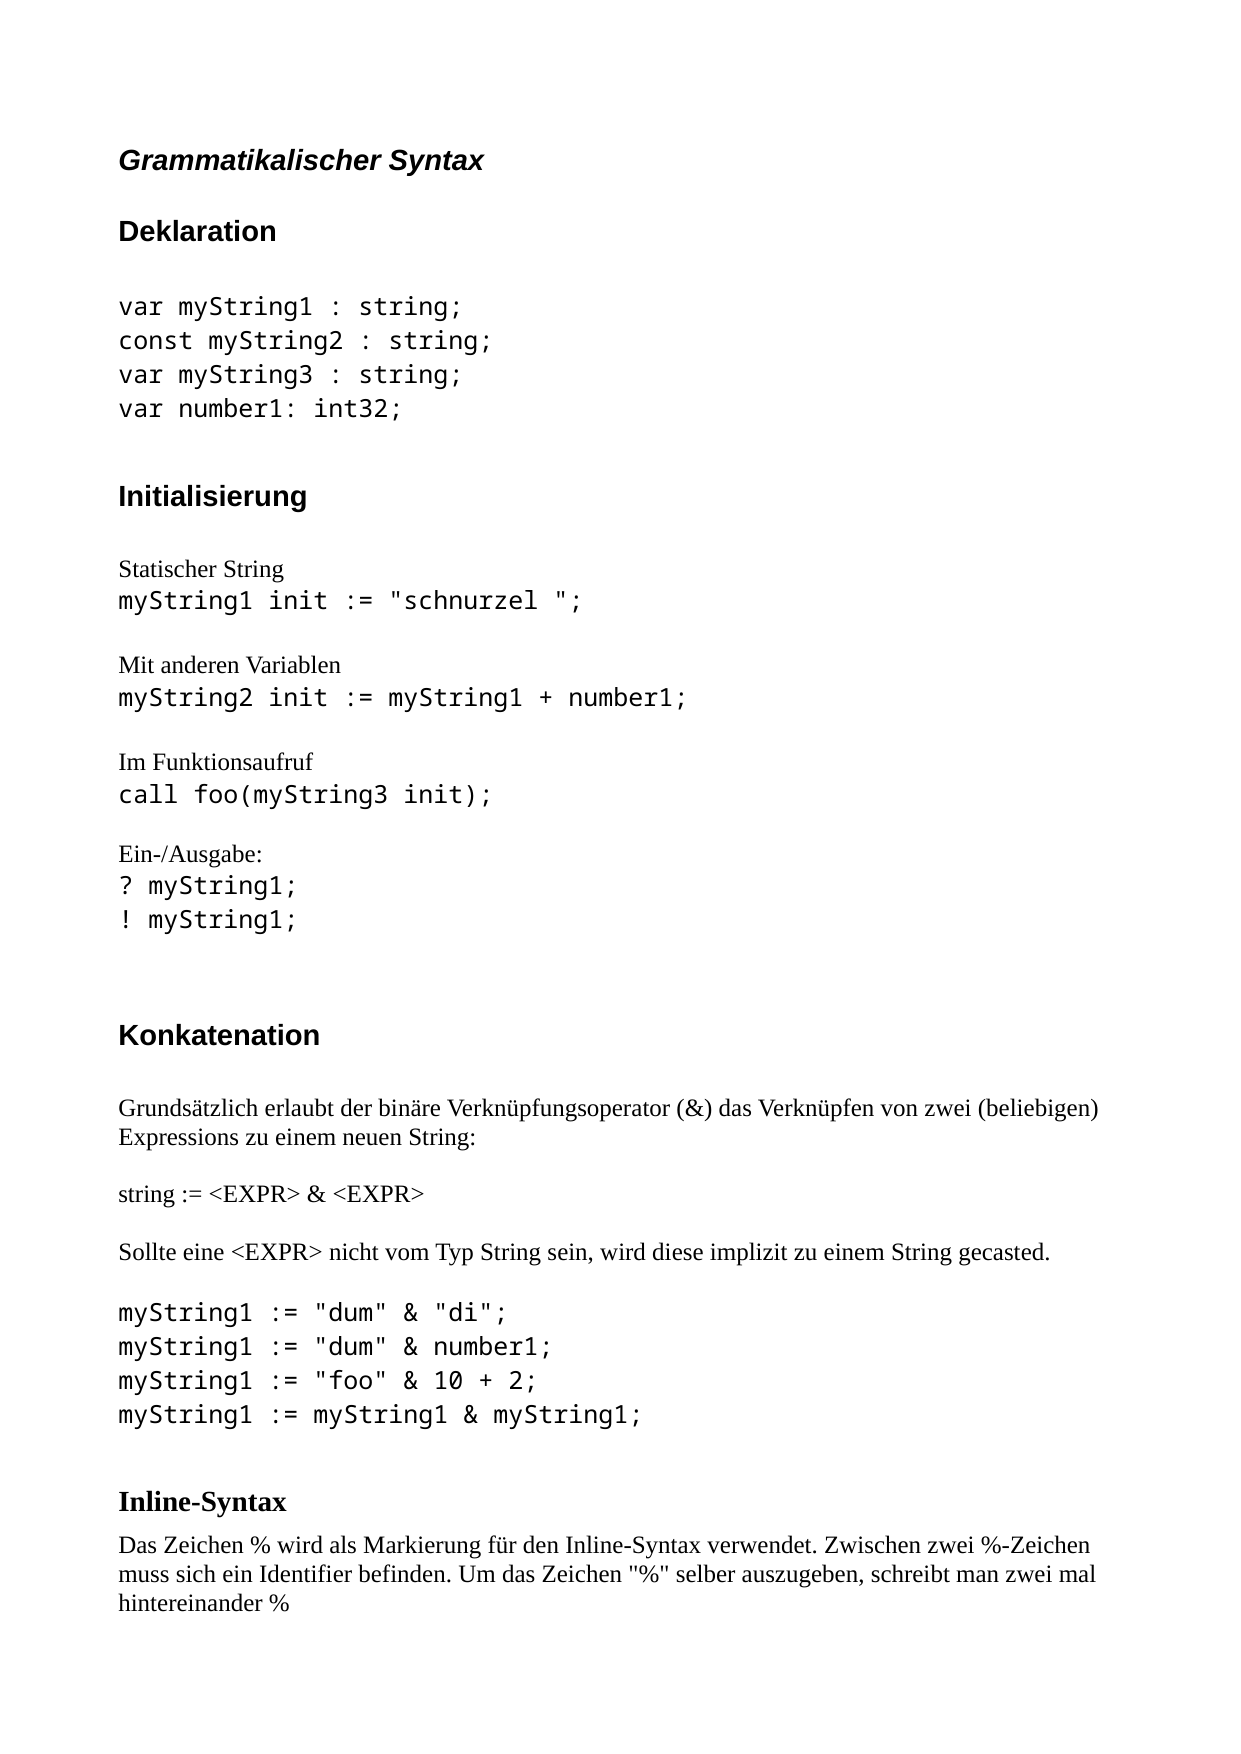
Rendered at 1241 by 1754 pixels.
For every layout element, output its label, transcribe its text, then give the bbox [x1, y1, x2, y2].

subtitle Grammatikalischer Syntax [118, 143, 1122, 177]
text var myString3 : string; [118, 357, 1122, 391]
text ? myString1; [118, 868, 1122, 902]
text myString1 := "dum" & "di"; [118, 1294, 1122, 1328]
text Sollte eine <EXPR> nicht vom Typ String sein, wird diese implizit zu einem String gecasted. [118, 1237, 1122, 1266]
text string := <EXPR> & <EXPR> [118, 1179, 1122, 1208]
subtitle Deklaration [118, 214, 1122, 248]
text call foo(myString3 init); [118, 776, 1122, 810]
text ! myString1; [118, 902, 1122, 936]
text const myString2 : string; [118, 323, 1122, 357]
text var myString1 : string; [118, 289, 1122, 323]
text Statischer String [118, 554, 1122, 582]
text myString1 init := "schnurzel "; [118, 582, 1122, 617]
text myString2 init := myString1 + number1; [118, 679, 1122, 713]
text Das Zeichen % wird als Markierung für den Inline-Syntax verwendet. Zwischen zwei %-Zeichen muss sich ein Identifier befinden. Um das Zeichen "%" selber auszugeben, schreibt man zwei mal hintereinander % [118, 1531, 1122, 1617]
subtitle Initialisierung [118, 479, 1122, 512]
text myString1 := myString1 & myString1; [118, 1397, 1122, 1431]
text myString1 := "foo" & 10 + 2; [118, 1363, 1122, 1397]
subtitle Inline-Syntax [118, 1484, 1122, 1518]
text Grundsätzlich erlaubt der binäre Verknüpfungsoperator (&) das Verknüpfen von zwei (beliebigen) Expressions zu einem neuen String: [118, 1093, 1122, 1151]
text Mit anderen Variablen [118, 651, 1122, 679]
text var number1: int32; [118, 391, 1122, 425]
subtitle Konkatenation [118, 1018, 1122, 1052]
text Im Funktionsaufruf [118, 747, 1122, 776]
text Ein-/Ausgabe: [118, 839, 1122, 868]
text myString1 := "dum" & number1; [118, 1328, 1122, 1363]
